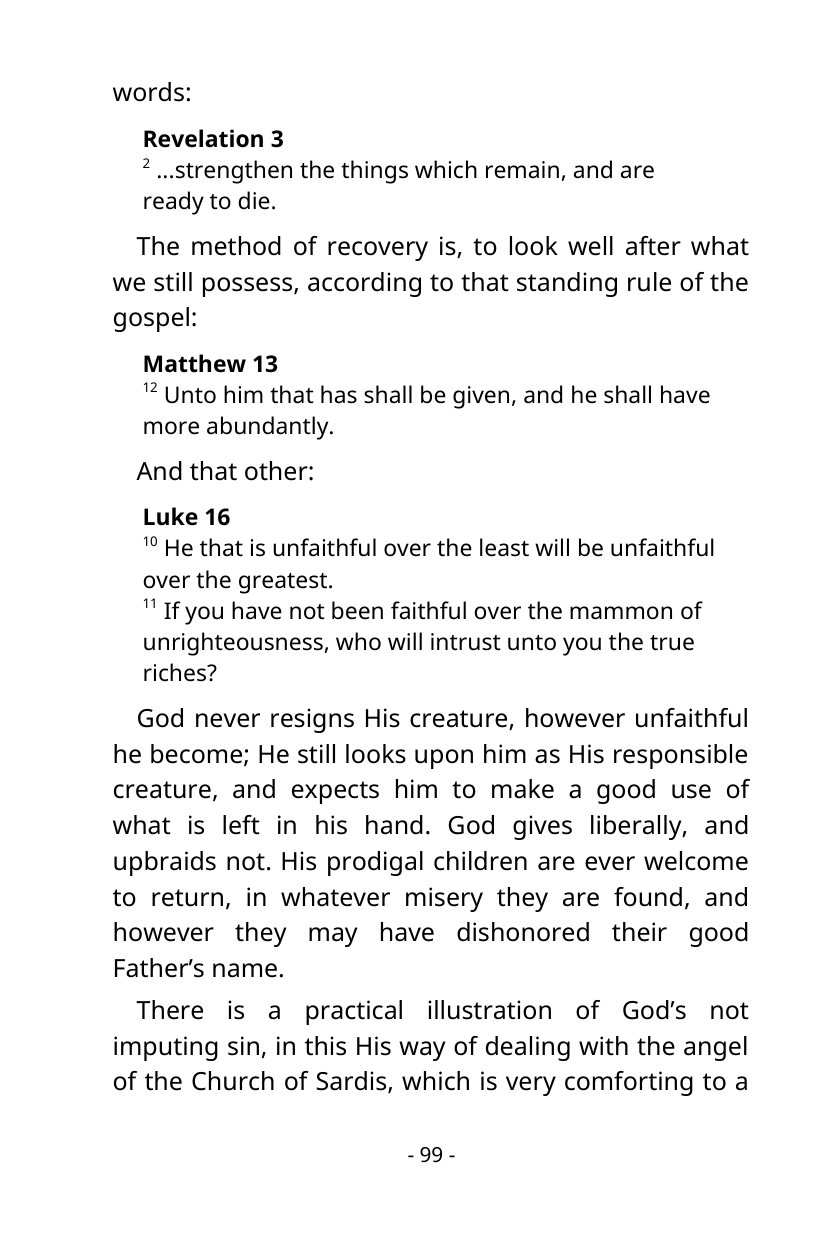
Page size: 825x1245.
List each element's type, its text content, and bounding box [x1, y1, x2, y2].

text 10 He that is unfaithful over the least will be unfaithful over the greatest. [142, 532, 720, 595]
text God never resigns His creature, however unfaithful he become; He still looks upon him as His responsible creature, and expects him to make a good use of what is left in his hand. God gives liberally, and upbraids not. His prodigal children are ever welcome to return, in whatever misery they are found, and however they may have dishonored their good Father’s name. [112, 701, 750, 985]
text 2 ...strengthen the things which remain, and are ready to die. [142, 154, 720, 216]
text Luke 16 [142, 501, 750, 532]
text words: [112, 75, 750, 109]
text Revelation 3 [142, 123, 750, 154]
text There is a practical illustration of God’s not imputing sin, in this His way of dealing with the angel of the Church of Sardis, which is very comforting to a [112, 992, 750, 1098]
text 12 Unto him that has shall be given, and he shall have more abundantly. [142, 379, 720, 441]
text Matthew 13 [142, 348, 750, 379]
text The method of recovery is, to look well after what we still possess, according to that standing rule of the gospel: [112, 228, 750, 334]
text 11 If you have not been faithful over the mammon of unrighteousness, who will intrust unto you the true riches? [142, 595, 720, 688]
text And that other: [112, 453, 750, 487]
